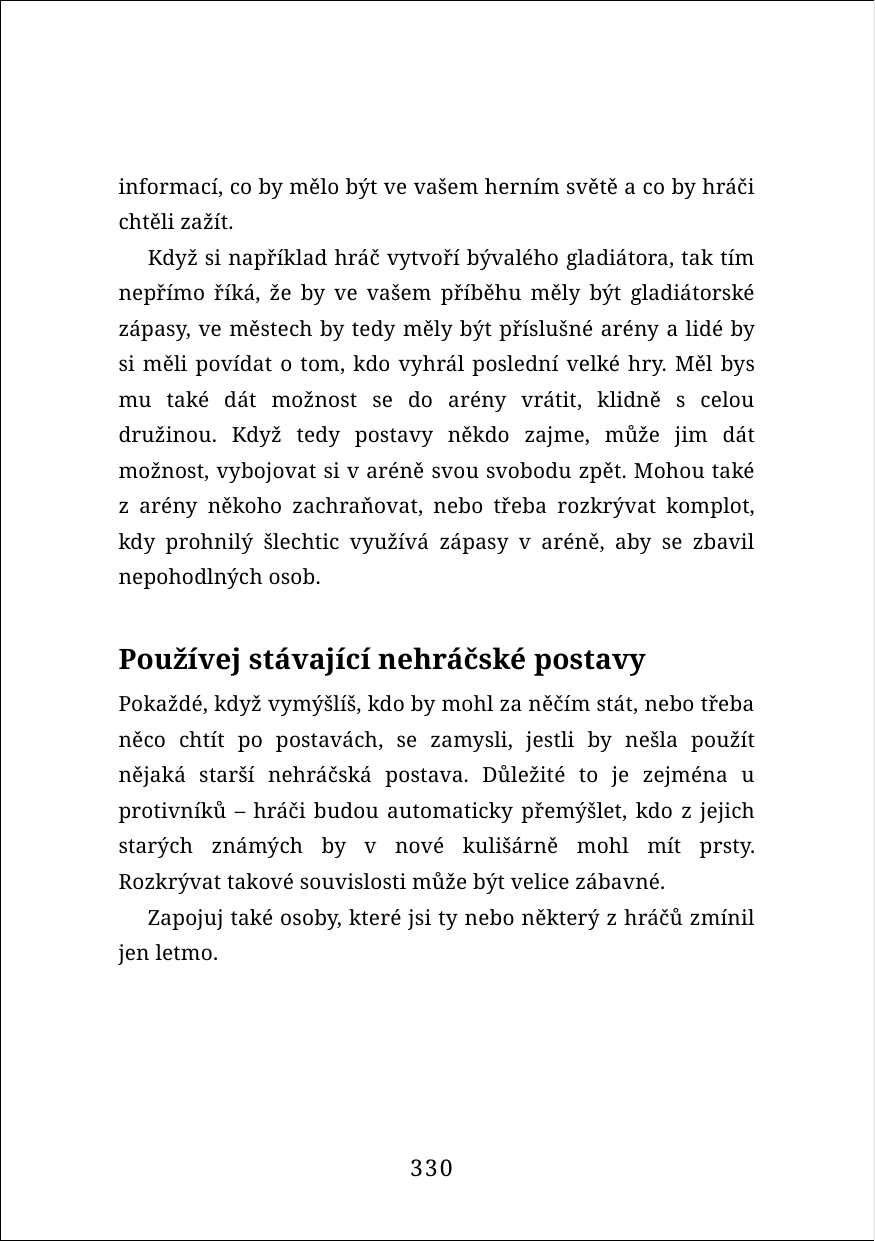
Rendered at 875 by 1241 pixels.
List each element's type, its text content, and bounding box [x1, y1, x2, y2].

text informací, co by mělo být ve vašem herním světě a co by hráči chtěli zažít. Když si například hráč vytvoří bývalého gladiátora, tak tím nepřímo říká, že by ve vašem příběhu měly být gladiátorské zápasy, ve městech by tedy měly být příslušné arény a lidé by si měli povídat o tom, kdo vyhrál poslední velké hry. Měl bys mu také dát možnost se do arény vrátit, klidně s celou družinou. Když tedy postavy někdo zajme, může jim dát možnost, vybojovat si v aréně svou svobodu zpět. Mohou také z arény někoho zachraňovat, nebo třeba rozkrývat komplot, kdy prohnilý šlechtic využívá zápasy v aréně, aby se zbavil nepohodlných osob. [118, 172, 756, 591]
subtitle Používej stávající nehráčské postavy [118, 639, 756, 678]
text Pokaždé, když vymýšlíš, kdo by mohl za něčím stát, nebo třeba něco chtít po postavách, se zamysli, jestli by nešla použít nějaká starší nehráčská postava. Důležité to je zejména u protivníků – hráči budou automaticky přemýšlet, kdo z jejich starých známých by v nové kulišárně mohl mít prsty. Rozkrývat takové souvislosti může být velice zábavné. Zapojuj také osoby, které jsi ty nebo některý z hráčů zmínil jen letmo. [118, 689, 756, 967]
